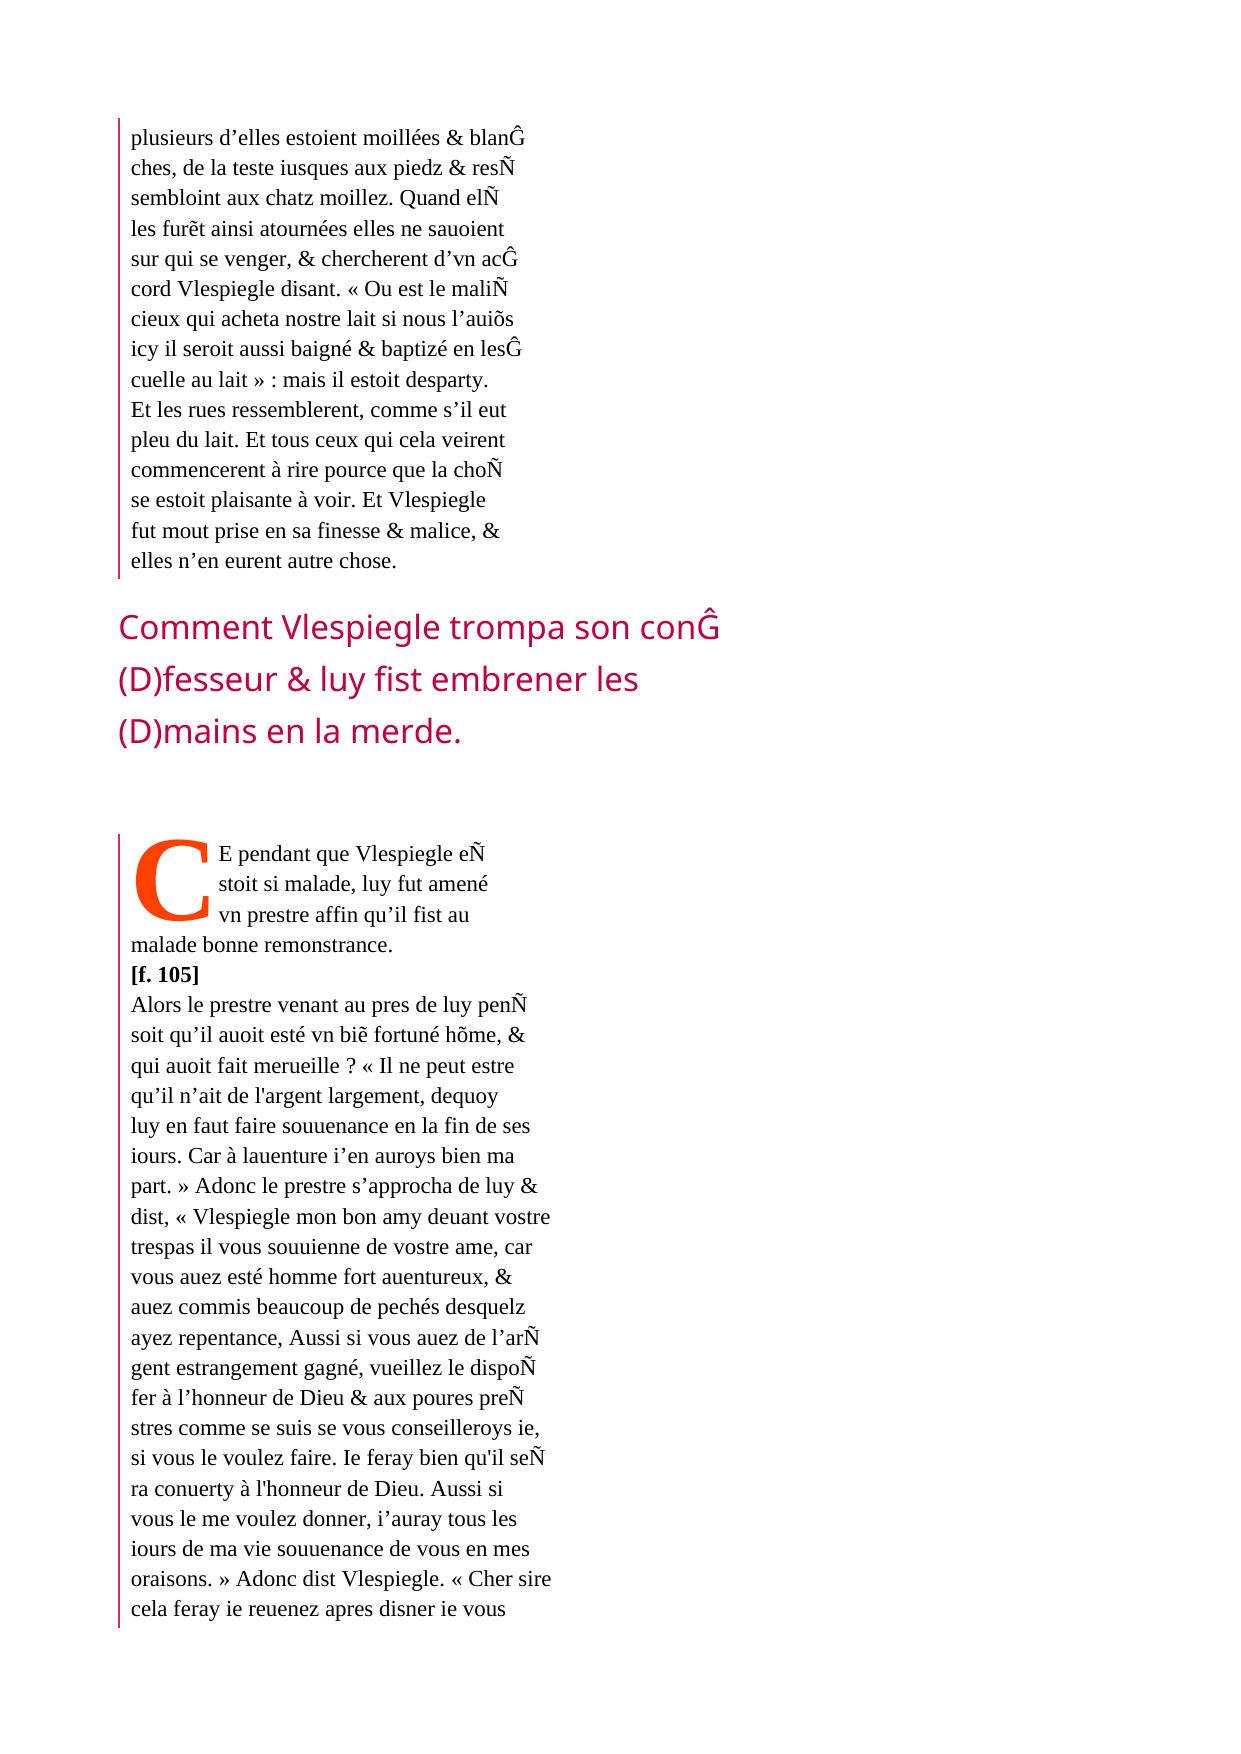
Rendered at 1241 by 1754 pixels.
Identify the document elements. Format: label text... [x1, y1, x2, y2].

text plusieurs d’elles estoient moillées & blanĜ ches, de la teste iusques aux piedz & resÑ sembloint aux chatz moillez. Quand elÑ les furẽt ainsi atournées elles ne sauoient sur qui se venger, & chercherent d’vn acĜ cord Vlespiegle disant. « Ou est le maliÑ cieux qui acheta nostre lait si nous l’auiõs icy il seroit aussi baigné & baptizé en lesĜ cuelle au lait » : mais il estoit desparty. Et les rues ressemblerent, comme s’il eut pleu du lait. Et tous ceux qui cela veirent commencerent à rire pource que la choÑ se estoit plaisante à voir. Et Vlespiegle fut mout prise en sa finesse & malice, & elles n’en eurent autre chose. [120, 118, 1122, 579]
text Comment Vlespiegle trompa son conĜ (D)fesseur & luy fist embrener les (D)mains en la merde. [118, 604, 1122, 754]
text CE pendant que Vlespiegle eÑ stoit si malade, luy fut amené vn prestre affin qu’il fist au malade bonne remonstrance. [f. 105] Alors le prestre venant au pres de luy penÑ soit qu’il auoit esté vn biẽ fortuné hõme, & qui auoit fait merueille ? « Il ne peut estre qu’il n’ait de l'argent largement, dequoy luy en faut faire souuenance en la fin de ses iours. Car à lauenture i’en auroys bien ma part. » Adonc le prestre s’approcha de luy & dist, « Vlespiegle mon bon amy deuant vostre trespas il vous souuienne de vostre ame, car vous auez esté homme fort auentureux, & auez commis beaucoup de pechés desquelz ayez repentance, Aussi si vous auez de l’arÑ gent estrangement gagné, vueillez le dispoÑ fer à l’honneur de Dieu & aux poures preÑ stres comme se suis se vous conseilleroys ie, si vous le voulez faire. Ie feray bien qu'il seÑ ra conuerty à l'honneur de Dieu. Aussi si vous le me voulez donner, i’auray tous les iours de ma vie souuenance de vous en mes oraisons. » Adonc dist Vlespiegle. « Cher sire cela feray ie reuenez apres disner ie vous [120, 834, 1122, 1628]
